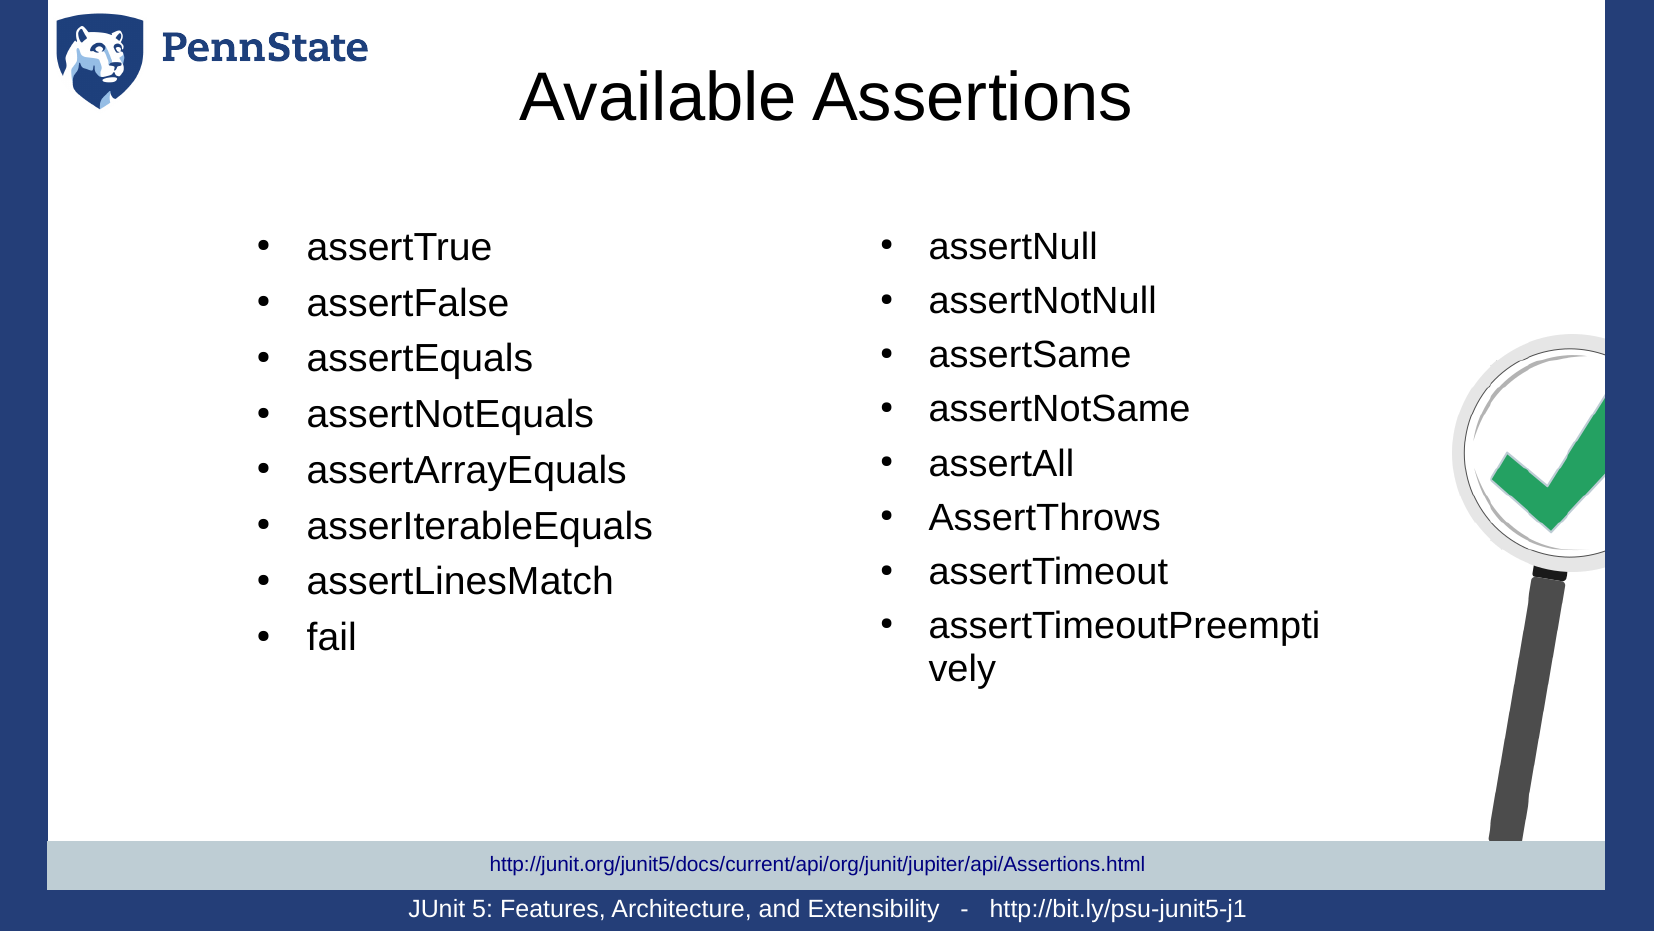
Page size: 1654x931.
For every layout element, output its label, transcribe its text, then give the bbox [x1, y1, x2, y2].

title http://junit.org/junit5/docs/current/api/org/junit/jupiter/api/Assertions.html [210, 852, 1426, 876]
list assertTrue assertFalse assertEquals assertNotEquals assertArrayEquals asserIterableEquals assertLinesMatch fail [240, 224, 841, 661]
list assertNull assertNotNull assertSame assertNotSame assertAll AssertThrows assertTimeout assertTimeoutPreemptively [864, 224, 1336, 691]
picture [48, 0, 411, 152]
picture [1452, 334, 1605, 841]
title Available Assertions [61, 19, 1592, 175]
